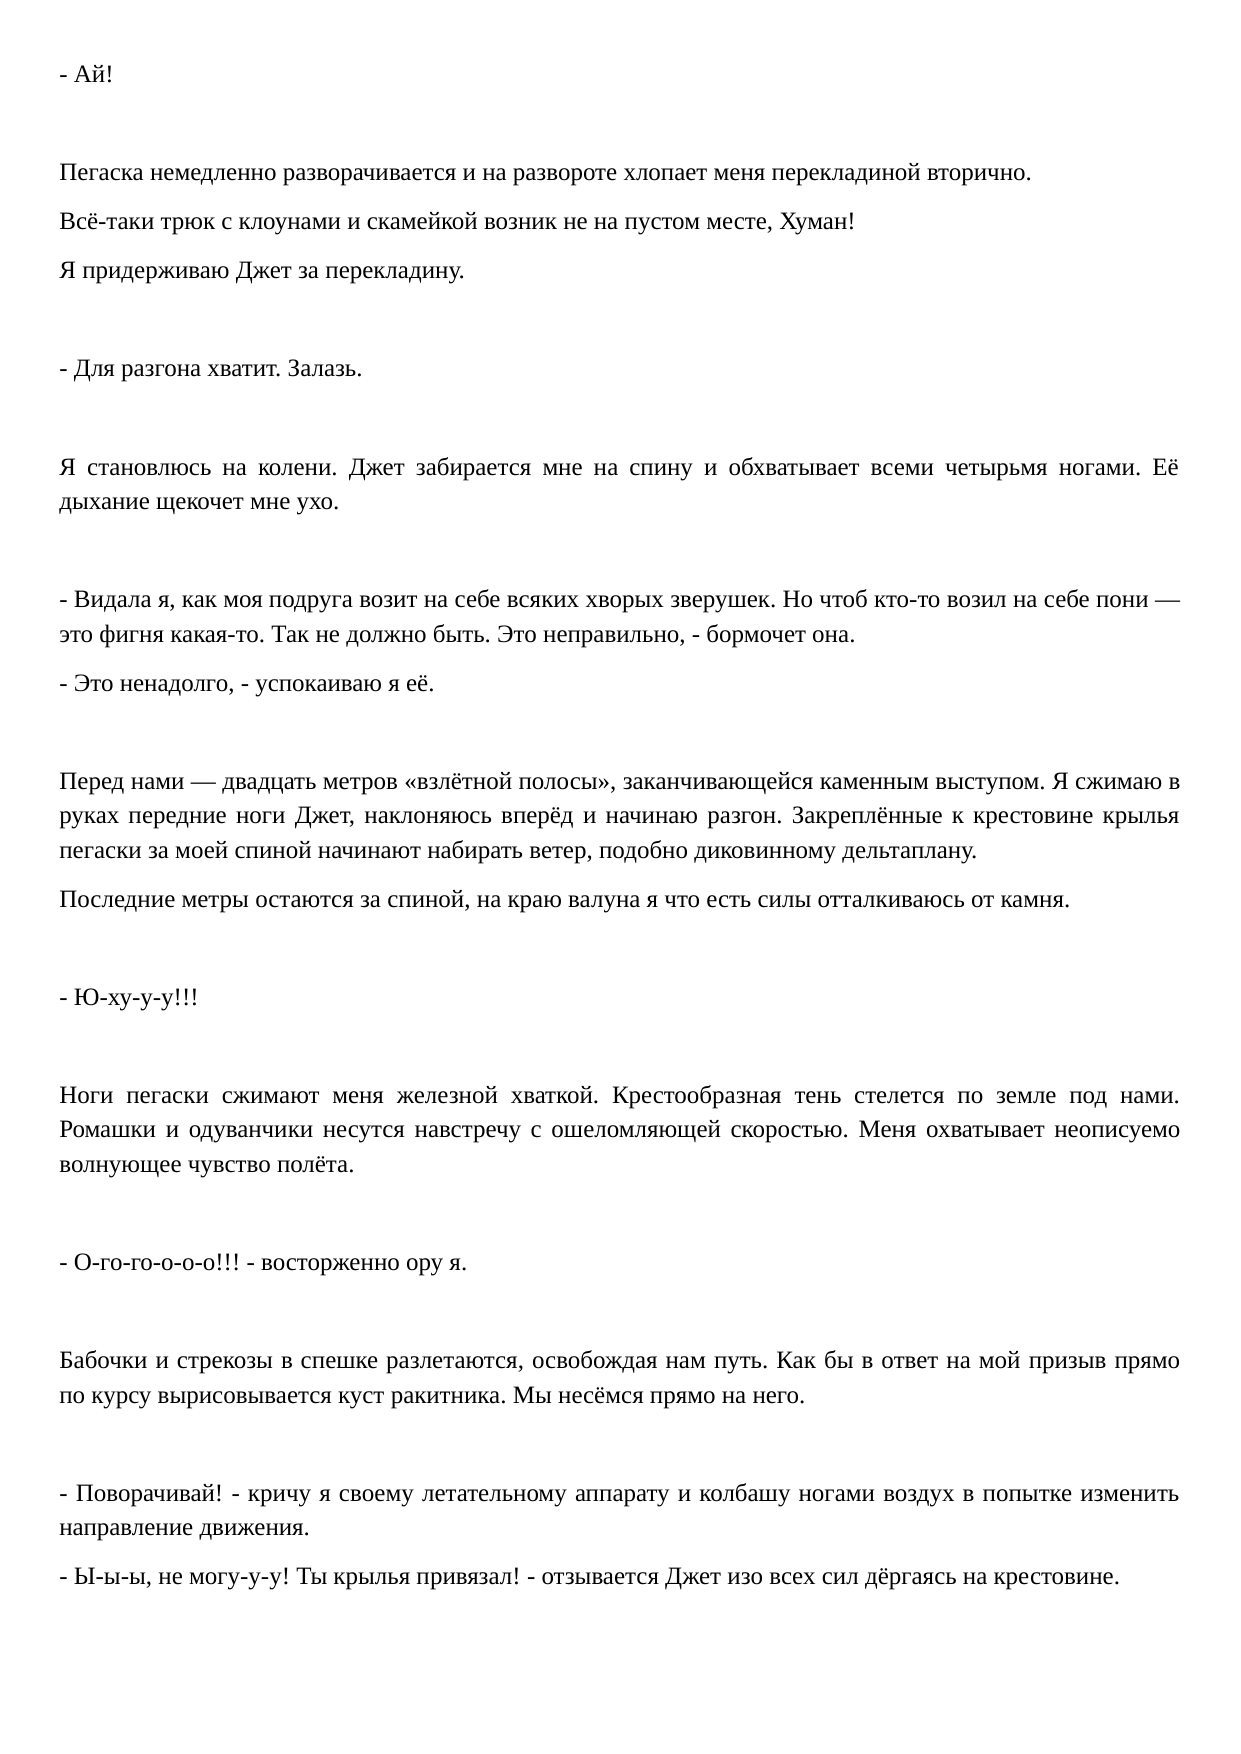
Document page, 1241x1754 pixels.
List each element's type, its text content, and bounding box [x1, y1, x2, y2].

text - Ю-ху-у-у!!! [59, 982, 1181, 1011]
text Ноги пегаски сжимают меня железной хваткой. Крестообразная тень стелется по земле под нами. Ромашки и одуванчики несутся навстречу с ошеломляющей скоростью. Меня охватывает неописуемо волнующее чувство полёта. [59, 1080, 1181, 1178]
text - Ай! [59, 59, 1181, 88]
text Я становлюсь на колени. Джет забирается мне на спину и обхватывает всеми четырьмя ногами. Её дыхание щекочет мне ухо. [59, 452, 1181, 515]
text Я придерживаю Джет за перекладину. [59, 255, 1181, 284]
text - Поворачивай! - кричу я своему летательному аппарату и колбашу ногами воздух в попытке изменить направление движения. [59, 1478, 1181, 1541]
text Последние метры остаются за спиной, на краю валуна я что есть силы отталкиваюсь от камня. [59, 884, 1181, 913]
text Всё-таки трюк с клоунами и скамейкой возник не на пустом месте, Хуман! [59, 206, 1181, 235]
text - Это ненадолго, - успокаиваю я её. [59, 668, 1181, 696]
text - Ы-ы-ы, не могу-у-у! Ты крылья привязал! - отзывается Джет изо всех сил дёргаясь на крестовине. [59, 1561, 1181, 1590]
text - Для разгона хватит. Залазь. [59, 353, 1181, 382]
text - О-го-го-о-о-о!!! - восторженно ору я. [59, 1247, 1181, 1276]
text Пегаска немедленно разворачивается и на развороте хлопает меня перекладиной вторично. [59, 157, 1181, 186]
text Перед нами — двадцать метров «взлётной полосы», заканчивающейся каменным выступом. Я сжимаю в руках передние ноги Джет, наклоняюсь вперёд и начинаю разгон. Закреплённые к крестовине крылья пегаски за моей спиной начинают набирать ветер, подобно диковинному дельтаплану. [59, 766, 1181, 863]
text Бабочки и стрекозы в спешке разлетаются, освобождая нам путь. Как бы в ответ на мой призыв прямо по курсу вырисовывается куст ракитника. Мы несёмся прямо на него. [59, 1345, 1181, 1408]
text - Видала я, как моя подруга возит на себе всяких хворых зверушек. Но чтоб кто-то возил на себе пони — это фигня какая-то. Так не должно быть. Это неправильно, - бормочет она. [59, 584, 1181, 647]
